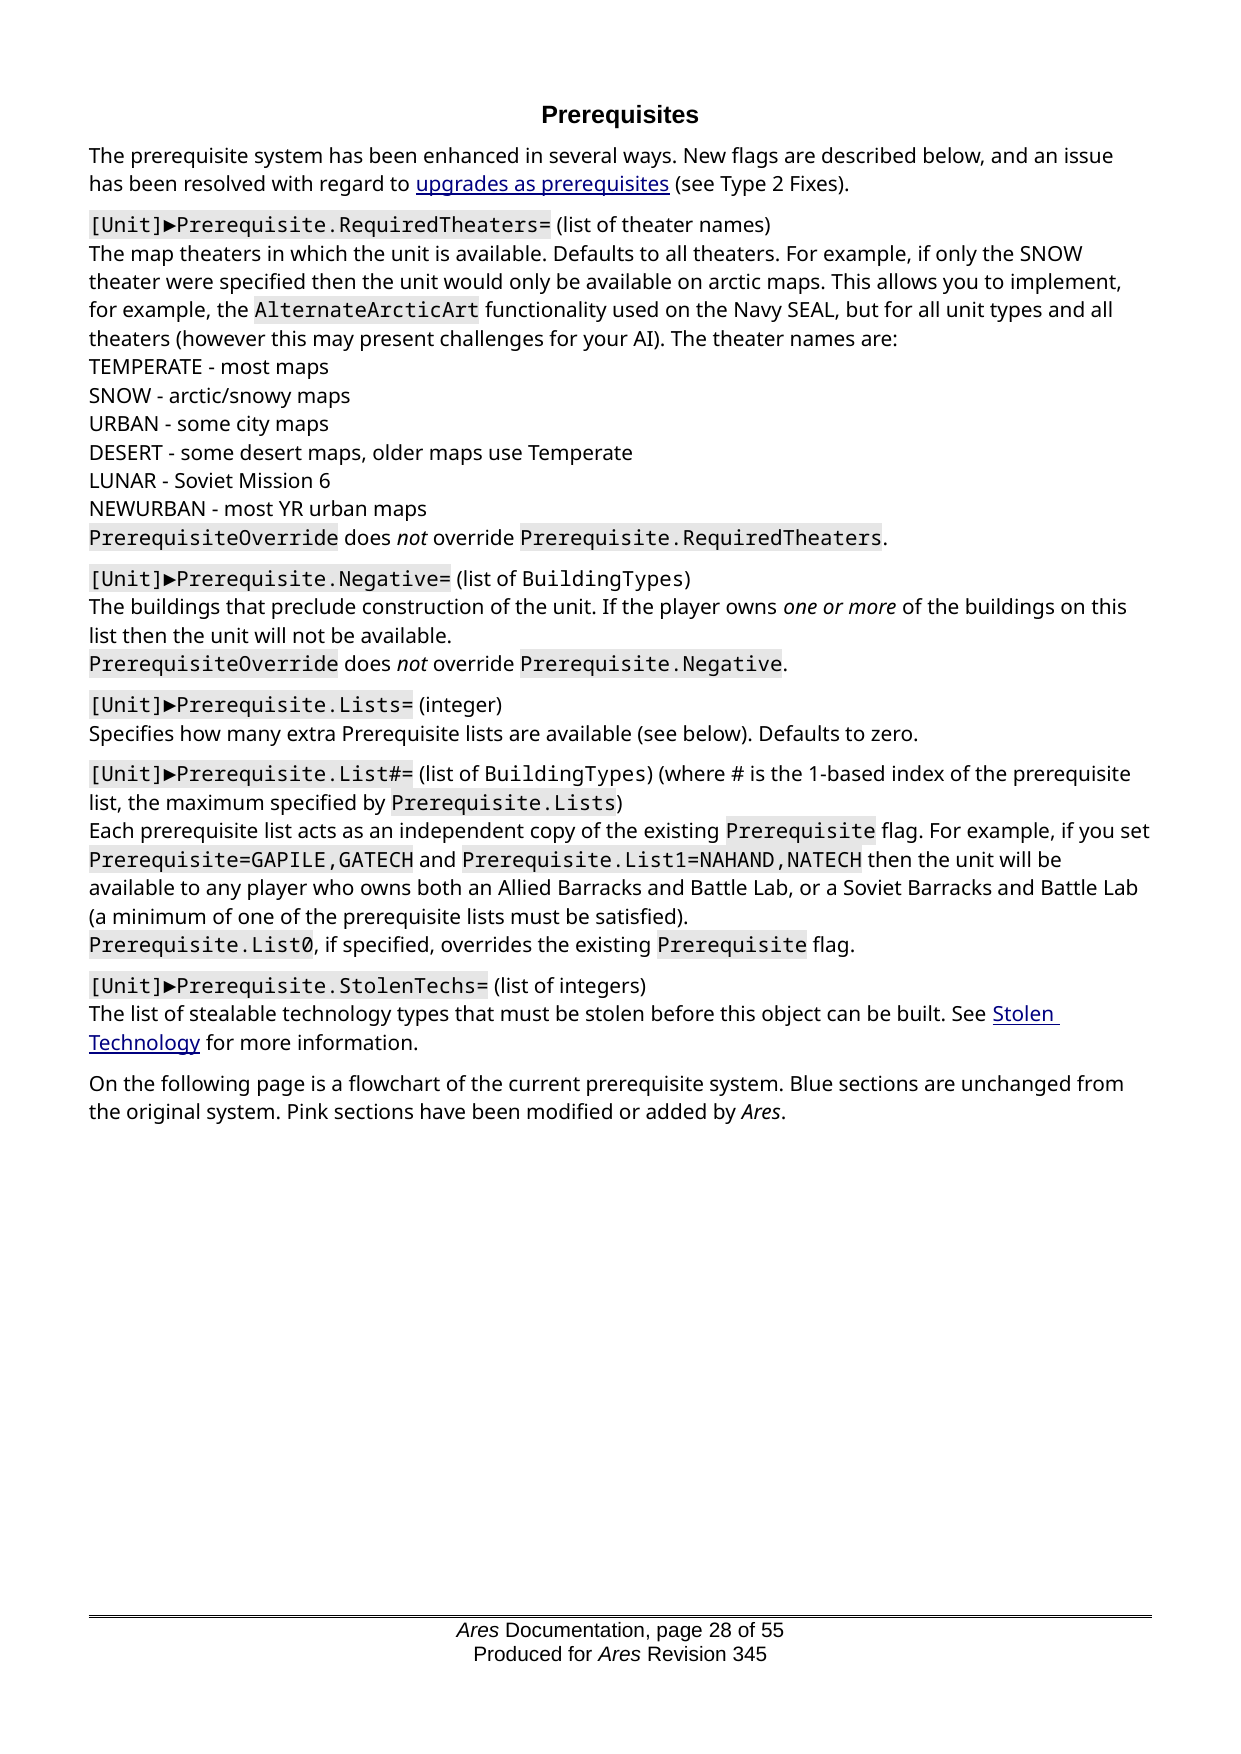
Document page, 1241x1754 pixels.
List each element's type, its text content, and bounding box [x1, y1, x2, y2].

subtitle Prerequisites [88, 100, 1152, 129]
text On the following page is a flowchart of the current prerequisite system. Blue sections are unchanged from the original system. Pink sections have been modified or added by Ares. [88, 1069, 1152, 1126]
text [Unit]►Prerequisite.StolenTechs= (list of integers) The list of stealable technology types that must be stolen before this object can be built. See Stolen Technology for more information. [88, 971, 1152, 1056]
text [Unit]►Prerequisite.RequiredTheaters= (list of theater names) The map theaters in which the unit is available. Defaults to all theaters. For example, if only the SNOW theater were specified then the unit would only be available on arctic maps. This allows you to implement, for example, the AlternateArcticArt functionality used on the Navy SEAL, but for all unit types and all theaters (however this may present challenges for your AI). The theater names are: TEMPERATE - most maps SNOW - arctic/snowy maps URBAN - some city maps DESERT - some desert maps, older maps use Temperate LUNAR - Soviet Mission 6 NEWURBAN - most YR urban maps PrerequisiteOverride does not override Prerequisite.RequiredTheaters. [88, 210, 1152, 551]
text [Unit]►Prerequisite.List#= (list of BuildingTypes) (where # is the 1-based index of the prerequisite list, the maximum specified by Prerequisite.Lists) Each prerequisite list acts as an independent copy of the existing Prerequisite flag. For example, if you set Prerequisite=GAPILE,GATECH and Prerequisite.List1=NAHAND,NATECH then the unit will be available to any player who owns both an Allied Barracks and Battle Lab, or a Soviet Barracks and Battle Lab (a minimum of one of the prerequisite lists must be satisfied). Prerequisite.List0, if specified, overrides the existing Prerequisite flag. [88, 759, 1152, 959]
text [Unit]►Prerequisite.Negative= (list of BuildingTypes) The buildings that preclude construction of the unit. If the player owns one or more of the buildings on this list then the unit will not be available. PrerequisiteOverride does not override Prerequisite.Negative. [88, 564, 1152, 678]
text [Unit]►Prerequisite.Lists= (integer) Specifies how many extra Prerequisite lists are available (see below). Defaults to zero. [88, 690, 1152, 747]
text The prerequisite system has been enhanced in several ways. New flags are described below, and an issue has been resolved with regard to upgrades as prerequisites (see Type 2 Fixes). [88, 141, 1152, 198]
